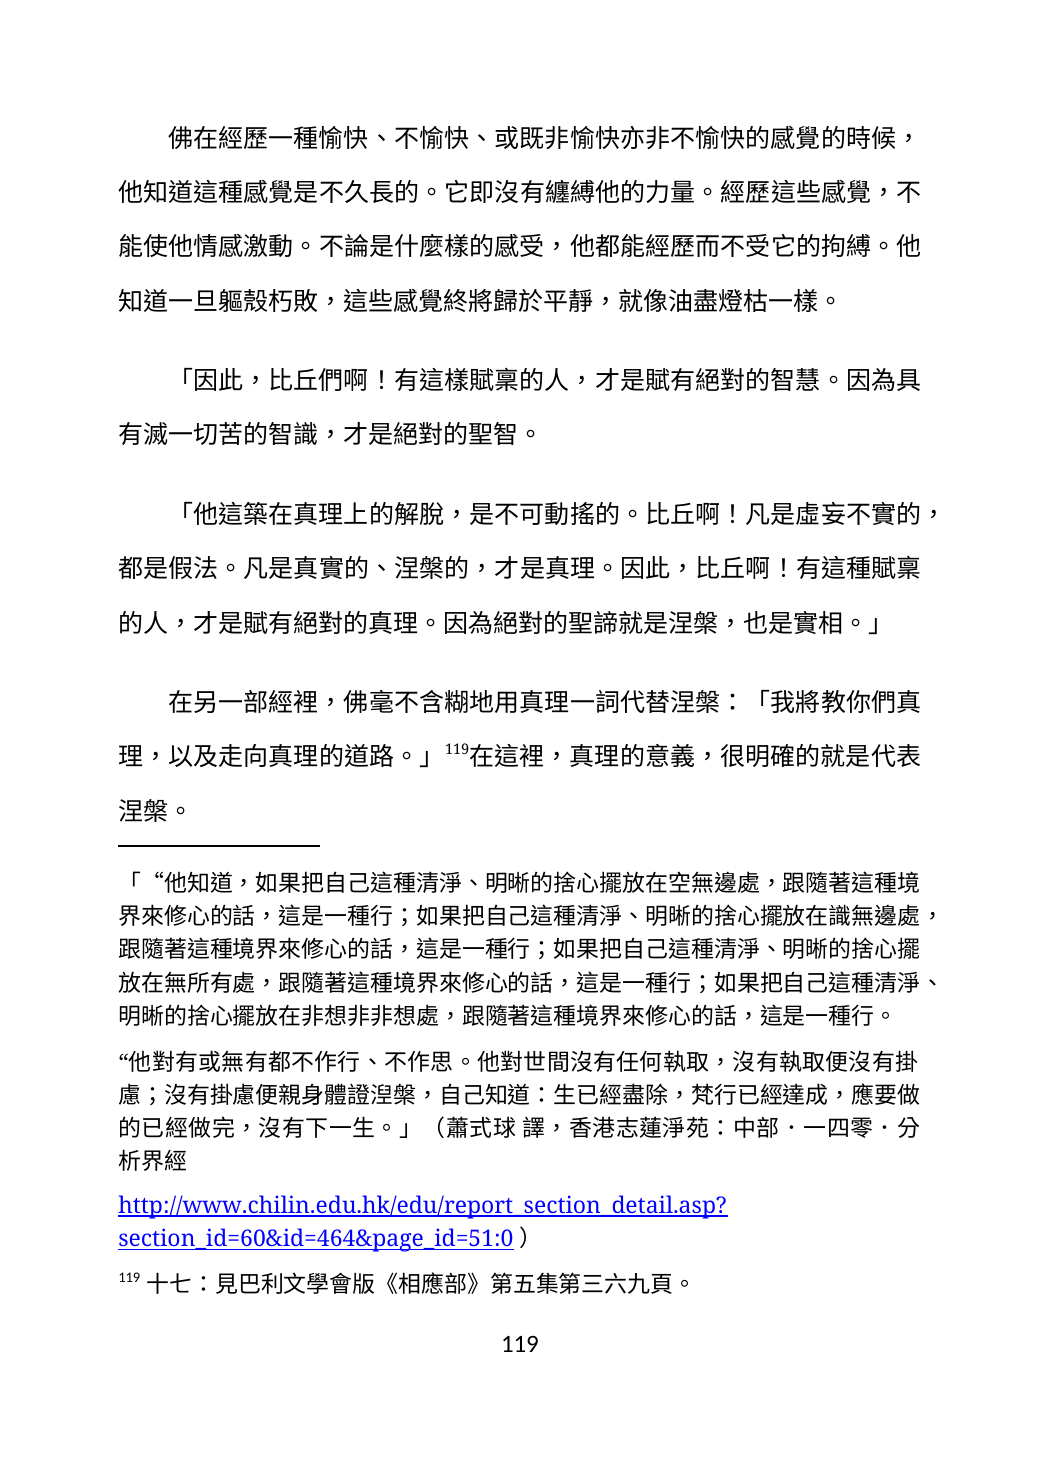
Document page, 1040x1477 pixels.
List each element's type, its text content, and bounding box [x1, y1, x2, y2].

text 「因此，比丘們啊！有這樣賦稟的人，才是賦有絕對的智慧。因為具有滅一切苦的智識，才是絕對的聖智。 [118, 361, 921, 451]
text 在另一部經裡，佛毫不含糊地用真理一詞代替涅槃：「我將教你們真理，以及走向真理的道路。」在這裡，真理的意義，很明確的就是代表涅槃。 [118, 682, 921, 827]
text 「他這築在真理上的解脫，是不可動搖的。比丘啊！凡是虛妄不實的，都是假法。凡是真實的、涅槃的，才是真理。因此，比丘啊！有這種賦稟的人，才是賦有絕對的真理。因為絕對的聖諦就是涅槃，也是實相。」 [118, 494, 921, 639]
text http://www.chilin.edu.hk/edu/report_section_detail.asp?section_id=60&id=464&page_id=51:0 ） [118, 1189, 921, 1253]
text 十七：見巴利文學會版《相應部》第五集第三六九頁。 [118, 1266, 921, 1299]
text “他對有或無有都不作行、不作思。他對世間沒有任何執取，沒有執取便沒有掛慮；沒有掛慮便親身體證湼槃，自己知道：生已經盡除，梵行已經達成，應要做的已經做完，沒有下一生。」（蕭式球 譯，香港志蓮淨苑：中部．一四零．分析界經 [118, 1043, 921, 1176]
text 佛在經歷一種愉快、不愉快、或既非愉快亦非不愉快的感覺的時候，他知道這種感覺是不久長的。它即沒有纏縛他的力量。經歷這些感覺，不能使他情感激動。不論是什麼樣的感受，他都能經歷而不受它的拘縛。他知道一旦軀殼朽敗，這些感覺終將歸於平靜，就像油盡燈枯一樣。 [118, 118, 921, 317]
text 「“他知道，如果把自己這種清淨、明晰的捨心擺放在空無邊處，跟隨著這種境界來修心的話，這是一種行；如果把自己這種清淨、明晰的捨心擺放在識無邊處，跟隨著這種境界來修心的話，這是一種行；如果把自己這種清淨、明晰的捨心擺放在無所有處，跟隨著這種境界來修心的話，這是一種行；如果把自己這種清淨、明晰的捨心擺放在非想非非想處，跟隨著這種境界來修心的話，這是一種行。 [118, 865, 921, 1031]
